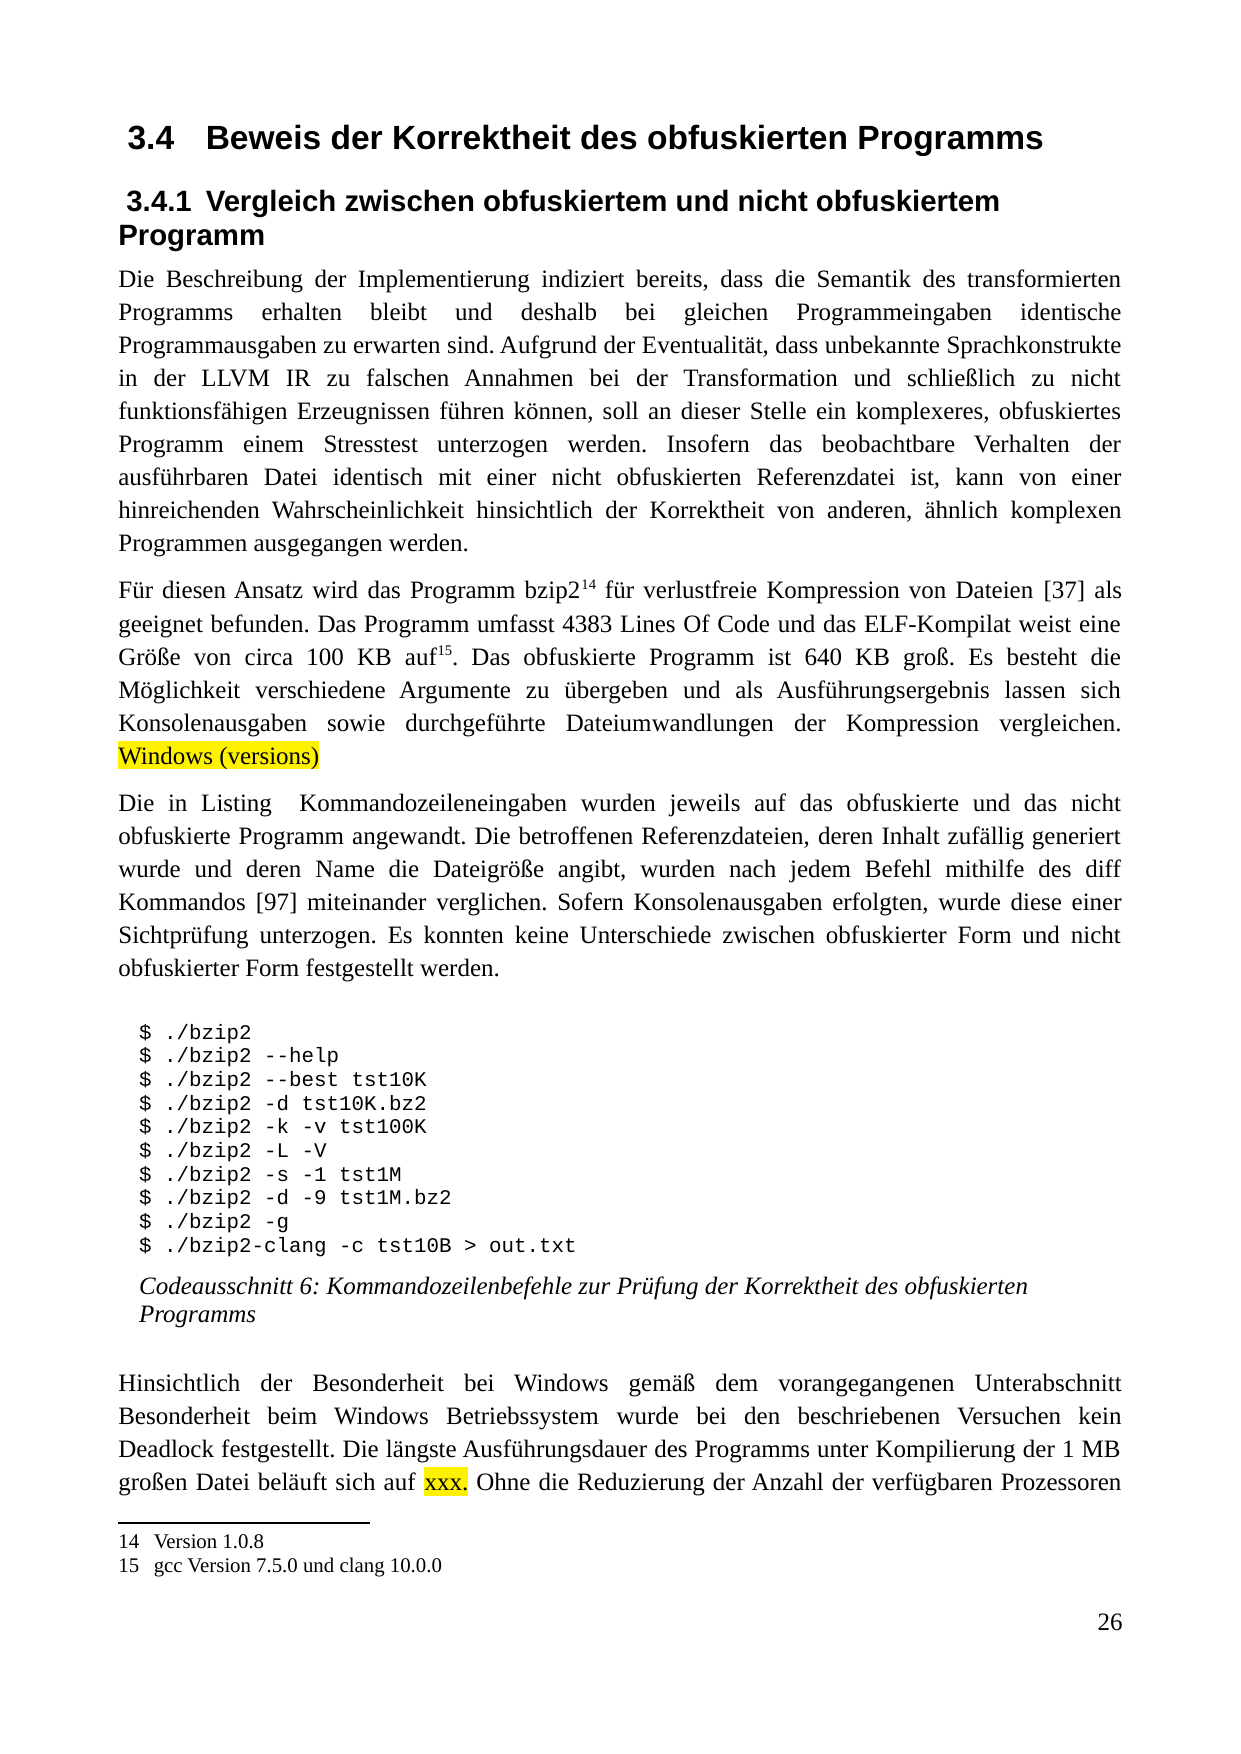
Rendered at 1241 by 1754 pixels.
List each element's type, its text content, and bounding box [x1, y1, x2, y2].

subtitle Vergleich zwischen obfuskiertem und nicht obfuskiertem Programm [118, 184, 1122, 251]
subtitle Beweis der Korrektheit des obfuskierten Programms [118, 118, 1122, 157]
text Für diesen Ansatz wird das Programm bzip2 für verlustfreie Kompression von Dateien [37] als geeignet befunden. Das Programm umfasst 4383 Lines Of Code und das ELF-Kompilat weist eine Größe von circa 100 KB auf. Das obfuskierte Programm ist 640 KB groß. Es besteht die Möglichkeit verschiedene Argumente zu übergeben und als Ausführungsergebnis lassen sich Konsolenausgaben sowie durchgeführte Dateiumwandlungen der Kompression vergleichen. Windows (versions) [118, 576, 1122, 769]
list $ ./bzip2 -s -1 tst1M [139, 1164, 1111, 1187]
text Hinsichtlich der Besonderheit bei Windows gemäß dem vorangegangenen Unterabschnitt Besonderheit beim Windows Betriebssystem wurde bei den beschriebenen Versuchen kein Deadlock festgestellt. Die längste Ausführungsdauer des Programms unter Kompilierung der 1 MB großen Datei beläuft sich auf xxx. Ohne die Reduzierung der Anzahl der verfügbaren Prozessoren [118, 1368, 1122, 1496]
text Die in Listing Kommandozeileneingaben wurden jeweils auf das obfuskierte und das nicht obfuskierte Programm angewandt. Die betroffenen Referenzdateien, deren Inhalt zufällig generiert wurde und deren Name die Dateigröße angibt, wurden nach jedem Befehl mithilfe des diff Kommandos [97] miteinander verglichen. Sofern Konsolenausgaben erfolgten, wurde diese einer Sichtprüfung unterzogen. Es konnten keine Unterschiede zwischen obfuskierter Form und nicht obfuskierter Form festgestellt werden. [118, 788, 1122, 982]
list $ ./bzip2 -d -9 tst1M.bz2 [139, 1187, 1111, 1211]
list $ ./bzip2 -L -V [139, 1140, 1111, 1164]
list $ ./bzip2 [139, 1022, 1111, 1045]
list $ ./bzip2 -g [139, 1211, 1111, 1234]
list $ ./bzip2 --best tst10K [139, 1069, 1111, 1093]
text Version 1.0.8 [118, 1529, 1122, 1553]
text Codeausschnitt 6: Kommandozeilenbefehle zur Prüfung der Korrektheit des obfuskierten Programms [139, 1271, 1111, 1328]
list $ ./bzip2-clang -c tst10B > out.txt [139, 1234, 1111, 1258]
list $ ./bzip2 --help [139, 1045, 1111, 1069]
list $ ./bzip2 -k -v tst100K [139, 1116, 1111, 1140]
text Die Beschreibung der Implementierung indiziert bereits, dass die Semantik des transformierten Programms erhalten bleibt und deshalb bei gleichen Programmeingaben identische Programmausgaben zu erwarten sind. Aufgrund der Eventualität, dass unbekannte Sprachkonstrukte in der LLVM IR zu falschen Annahmen bei der Transformation und schließlich zu nicht funktionsfähigen Erzeugnissen führen können, soll an dieser Stelle ein komplexeres, obfuskiertes Programm einem Stresstest unterzogen werden. Insofern das beobachtbare Verhalten der ausführbaren Datei identisch mit einer nicht obfuskierten Referenzdatei ist, kann von einer hinreichenden Wahrscheinlichkeit hinsichtlich der Korrektheit von anderen, ähnlich komplexen Programmen ausgegangen werden. [118, 264, 1122, 557]
text gcc Version 7.5.0 und clang 10.0.0 [118, 1553, 1122, 1577]
list $ ./bzip2 -d tst10K.bz2 [139, 1093, 1111, 1116]
